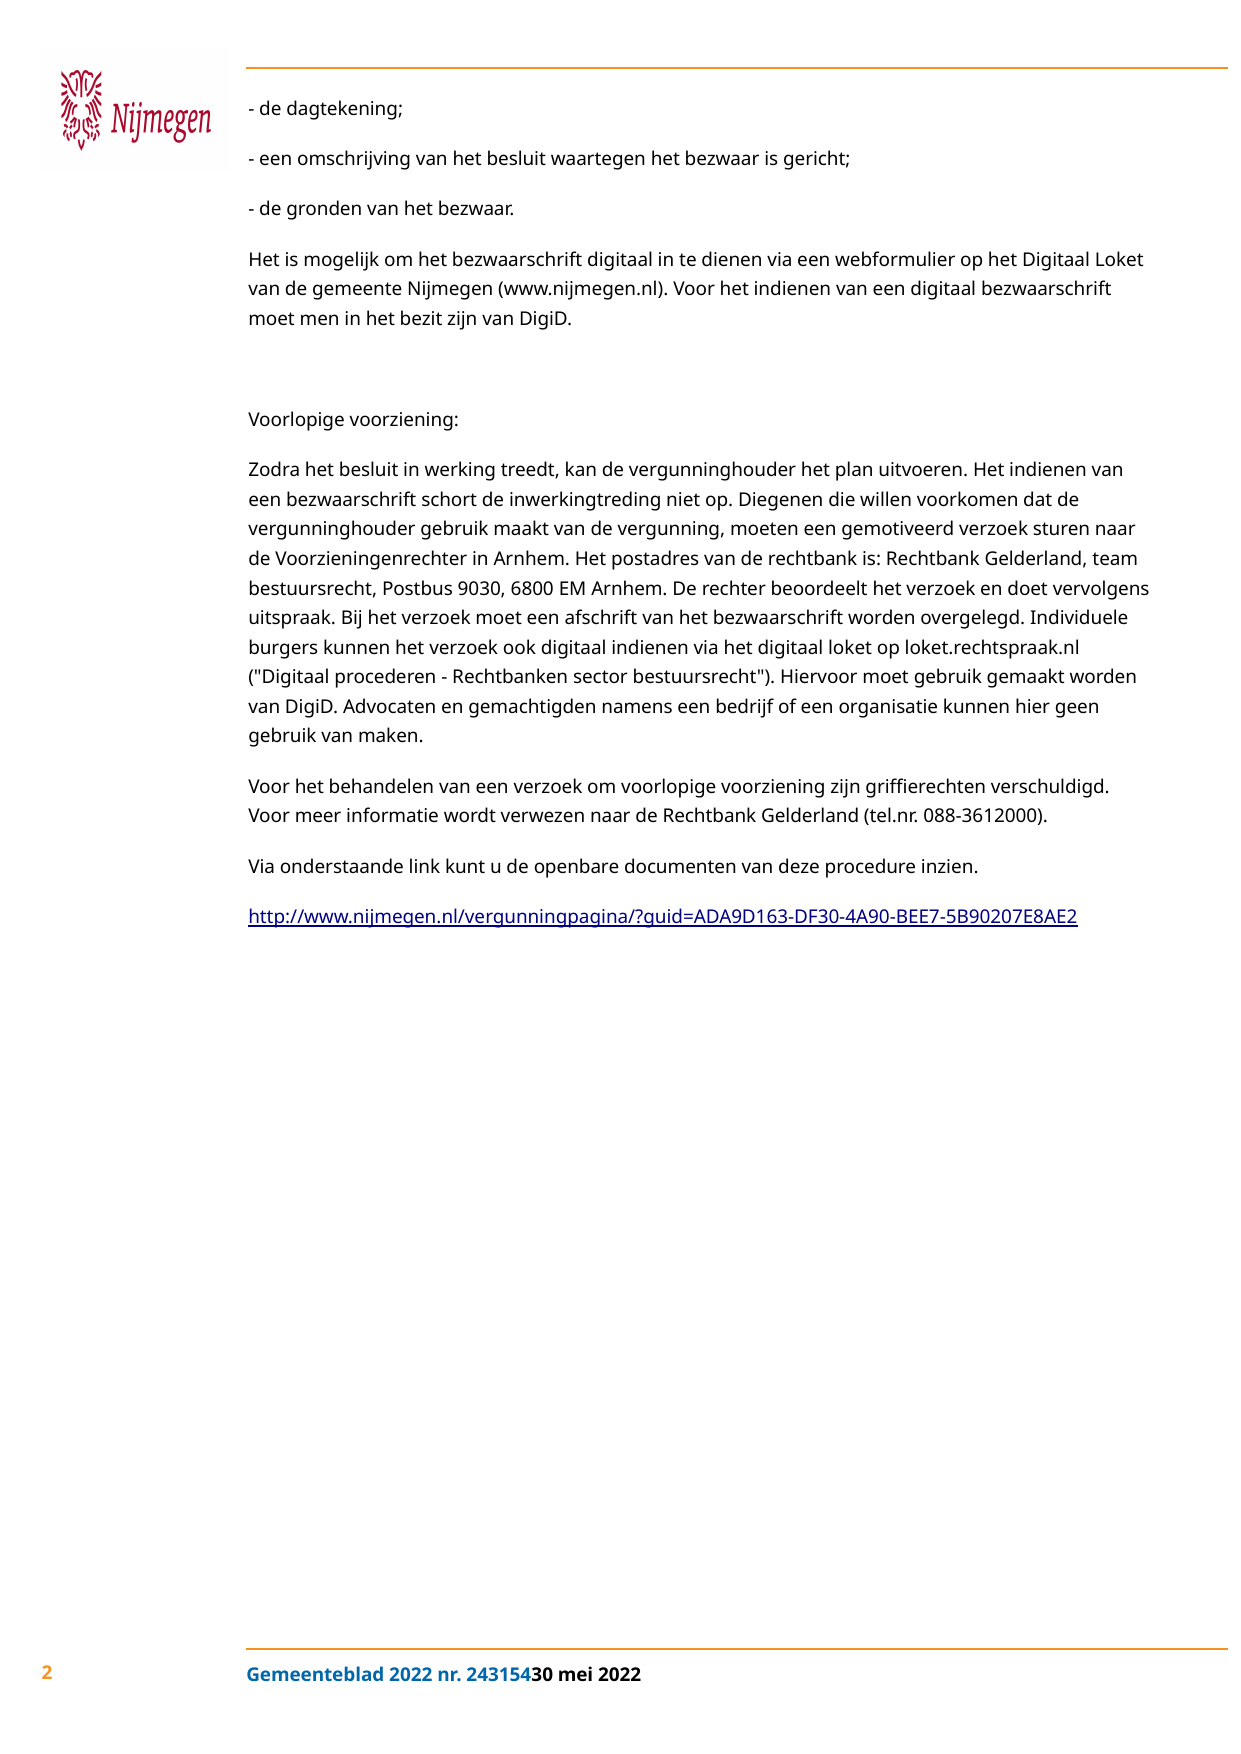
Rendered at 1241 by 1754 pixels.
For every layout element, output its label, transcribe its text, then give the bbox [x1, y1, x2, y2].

text http://www.nijmegen.nl/vergunningpagina/?guid=ADA9D163-DF30-4A90-BEE7-5B90207E8AE2 [248, 903, 1152, 929]
text - een omschrijving van het besluit waartegen het bezwaar is gericht; [248, 145, 1152, 171]
picture [41, 47, 231, 172]
text Het is mogelijk om het bezwaarschrift digitaal in te dienen via een webformulier op het Digitaal Loket van de gemeente Nijmegen (www.nijmegen.nl). Voor het indienen van een digitaal bezwaarschrift moet men in het bezit zijn van DigiD. [248, 246, 1152, 331]
text Via onderstaande link kunt u de openbare documenten van deze procedure inzien. [248, 853, 1152, 879]
text Voorlopige voorziening: [248, 406, 1152, 432]
text Voor het behandelen van een verzoek om voorlopige voorziening zijn griffierechten verschuldigd. Voor meer informatie wordt verwezen naar de Rechtbank Gelderland (tel.nr. 088-3612000). [248, 773, 1152, 828]
text - de dagtekening; [248, 95, 1152, 121]
text - de gronden van het bezwaar. [248, 196, 1152, 221]
text Zodra het besluit in werking treedt, kan de vergunninghouder het plan uitvoeren. Het indienen van een bezwaarschrift schort de inwerkingtreding niet op. Diegenen die willen voorkomen dat de vergunninghouder gebruik maakt van de vergunning, moeten een gemotiveerd verzoek sturen naar de Voorzieningenrechter in Arnhem. Het postadres van de rechtbank is: Rechtbank Gelderland, team bestuursrecht, Postbus 9030, 6800 EM Arnhem. De rechter beoordeelt het verzoek en doet vervolgens uitspraak. Bij het verzoek moet een afschrift van het bezwaarschrift worden overgelegd. Individuele burgers kunnen het verzoek ook digitaal indienen via het digitaal loket op loket.rechtspraak.nl ("Digitaal procederen - Rechtbanken sector bestuursrecht"). Hiervoor moet gebruik gemaakt worden van DigiD. Advocaten en gemachtigden namens een bedrijf of een organisatie kunnen hier geen gebruik van maken. [248, 456, 1152, 748]
